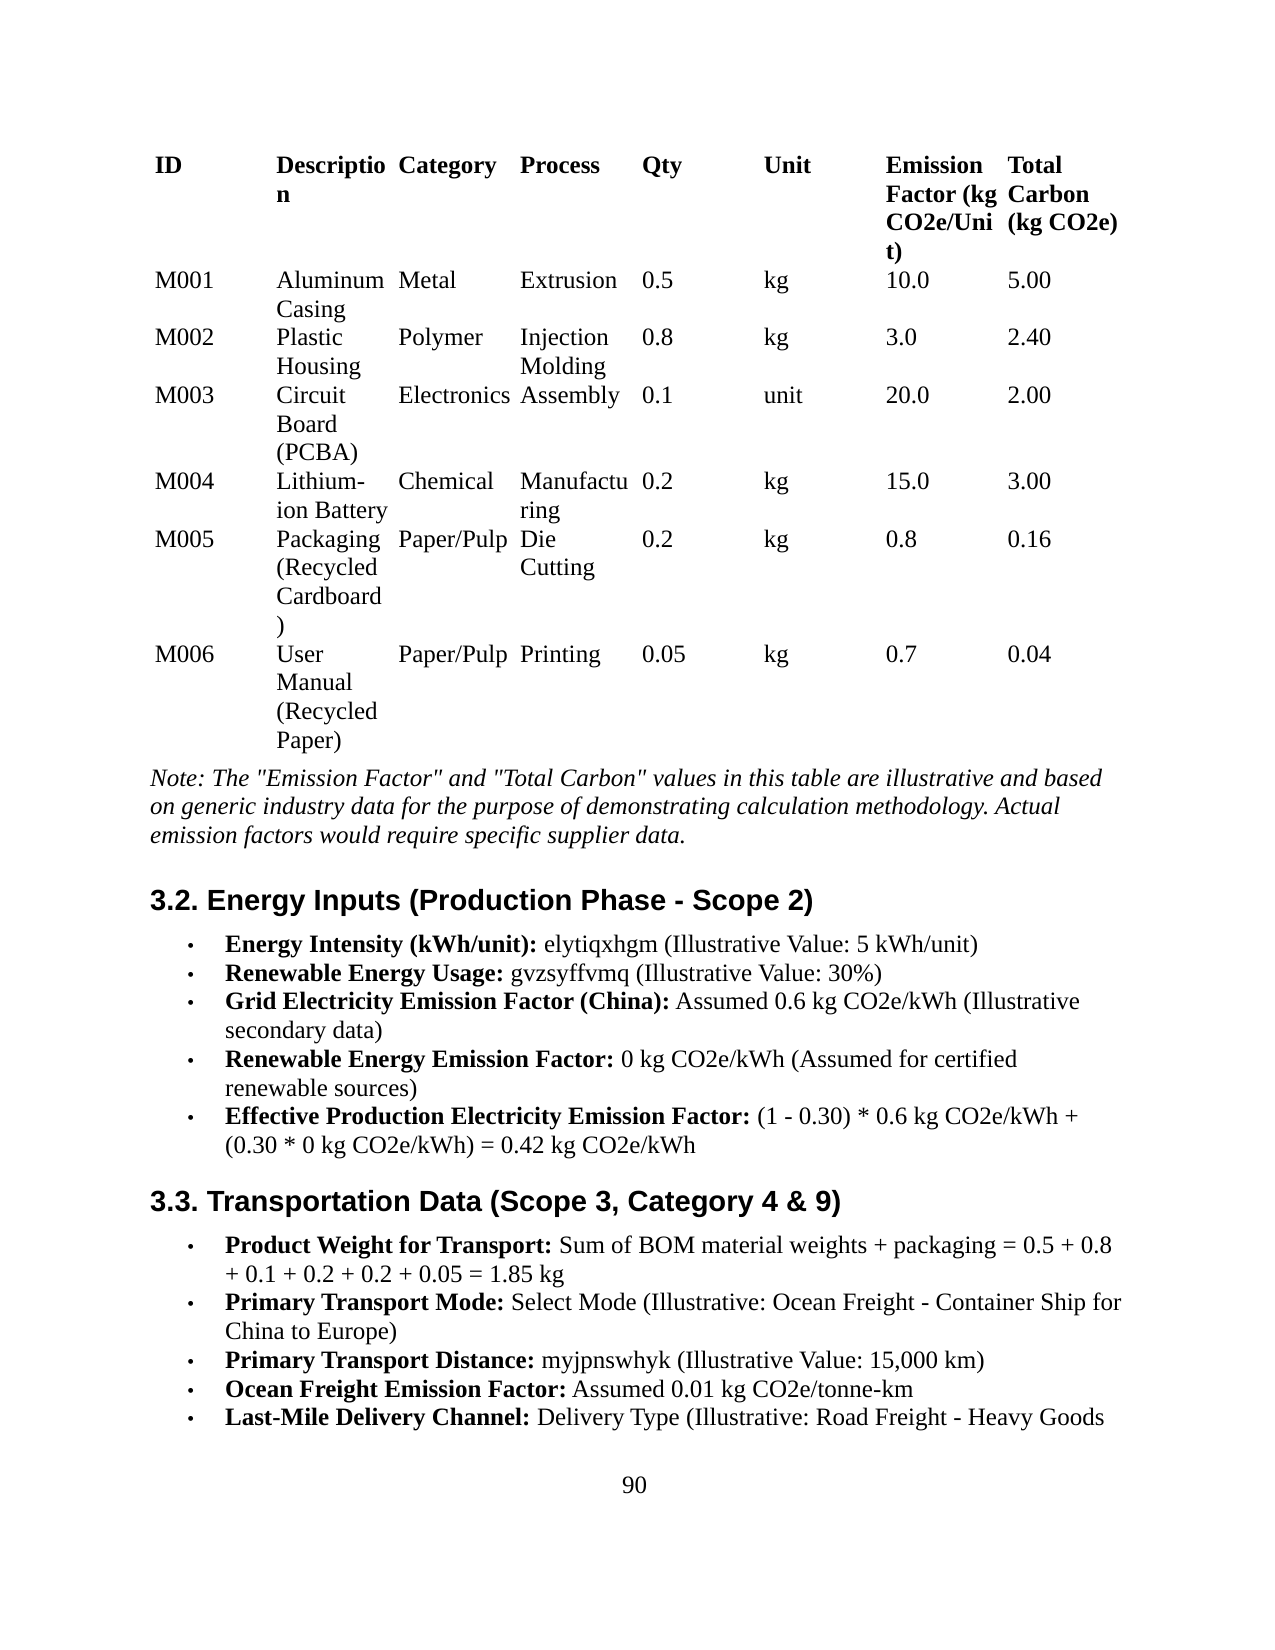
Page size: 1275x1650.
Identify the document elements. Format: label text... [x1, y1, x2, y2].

table_cell Extrusion [516, 265, 637, 322]
table_cell Aluminum Casing [272, 265, 394, 322]
table_cell Metal [394, 265, 516, 322]
list Energy Intensity (kWh/unit): elytiqxhgm (Illustrative Value: 5 kWh/unit) [187, 929, 1125, 958]
table_cell M004 [150, 466, 272, 524]
table_cell Injection Molding [516, 323, 637, 380]
table_cell 3.0 [881, 323, 1003, 380]
list Grid Electricity Emission Factor (China): Assumed 0.6 kg CO2e/kWh (Illustrative secondary data) [187, 986, 1125, 1044]
table_cell Plastic Housing [272, 323, 394, 380]
table_cell M002 [150, 323, 272, 380]
table_cell Printing [516, 639, 637, 754]
table_cell 0.5 [638, 265, 759, 322]
list Primary Transport Distance: myjpnswhyk (Illustrative Value: 15,000 km) [187, 1345, 1125, 1374]
table_cell kg [759, 323, 881, 380]
table_cell 10.0 [881, 265, 1003, 322]
table_cell Electronics [394, 380, 516, 466]
table_cell 0.7 [881, 639, 1003, 754]
table_cell Polymer [394, 323, 516, 380]
table_header Unit [759, 150, 881, 265]
table_cell kg [759, 265, 881, 322]
list Last-Mile Delivery Channel: Delivery Type (Illustrative: Road Freight - Heavy Goods [187, 1402, 1125, 1431]
table_cell M005 [150, 524, 272, 639]
table_cell 0.2 [638, 466, 759, 524]
table_cell Assembly [516, 380, 637, 466]
table_cell 0.8 [638, 323, 759, 380]
table_cell 0.16 [1003, 524, 1125, 639]
table_cell Packaging (Recycled Cardboard) [272, 524, 394, 639]
table_cell 0.8 [881, 524, 1003, 639]
list Primary Transport Mode: Select Mode (Illustrative: Ocean Freight - Container Ship for China to Europe) [187, 1287, 1125, 1345]
table_cell Die Cutting [516, 524, 637, 639]
table_cell Chemical [394, 466, 516, 524]
table_cell kg [759, 639, 881, 754]
table_cell kg [759, 524, 881, 639]
list Renewable Energy Emission Factor: 0 kg CO2e/kWh (Assumed for certified renewable sources) [187, 1044, 1125, 1101]
table_cell Manufacturing [516, 466, 637, 524]
list Ocean Freight Emission Factor: Assumed 0.01 kg CO2e/tonne-km [187, 1374, 1125, 1402]
table_cell M006 [150, 639, 272, 754]
table_header ID [150, 150, 272, 265]
table_header Process [516, 150, 637, 265]
subtitle 3.2. Energy Inputs (Production Phase - Scope 2) [150, 883, 1125, 916]
subtitle 3.3. Transportation Data (Scope 3, Category 4 & 9) [150, 1184, 1125, 1217]
table_cell 20.0 [881, 380, 1003, 466]
table_cell Circuit Board (PCBA) [272, 380, 394, 466]
table_cell 0.04 [1003, 639, 1125, 754]
table_header Emission Factor (kg CO2e/Unit) [881, 150, 1003, 265]
list Product Weight for Transport: Sum of BOM material weights + packaging = 0.5 + 0.8 + 0.1 + 0.2 + 0.2 + 0.05 = 1.85 kg [187, 1230, 1125, 1287]
table_cell 2.40 [1003, 323, 1125, 380]
table_cell kg [759, 466, 881, 524]
table_header Qty [638, 150, 759, 265]
table_cell 0.05 [638, 639, 759, 754]
table_cell 0.2 [638, 524, 759, 639]
table_cell M003 [150, 380, 272, 466]
table_cell Paper/Pulp [394, 639, 516, 754]
text Note: The "Emission Factor" and "Total Carbon" values in this table are illustrative and based on generic industry data for the purpose of demonstrating calculation methodology. Actual emission factors would require specific supplier data. [150, 763, 1125, 849]
table_header Category [394, 150, 516, 265]
table_cell M001 [150, 265, 272, 322]
table_cell 3.00 [1003, 466, 1125, 524]
list Renewable Energy Usage: gvzsyffvmq (Illustrative Value: 30%) [187, 958, 1125, 986]
table_cell Lithium-ion Battery [272, 466, 394, 524]
table_cell 2.00 [1003, 380, 1125, 466]
table_header Total Carbon (kg CO2e) [1003, 150, 1125, 265]
table_cell 0.1 [638, 380, 759, 466]
table_cell unit [759, 380, 881, 466]
table_header Description [272, 150, 394, 265]
table_cell Paper/Pulp [394, 524, 516, 639]
table_cell 15.0 [881, 466, 1003, 524]
list Effective Production Electricity Emission Factor: (1 - 0.30) * 0.6 kg CO2e/kWh + (0.30 * 0 kg CO2e/kWh) = 0.42 kg CO2e/kWh [187, 1101, 1125, 1159]
table_cell 5.00 [1003, 265, 1125, 322]
table_cell User Manual (Recycled Paper) [272, 639, 394, 754]
